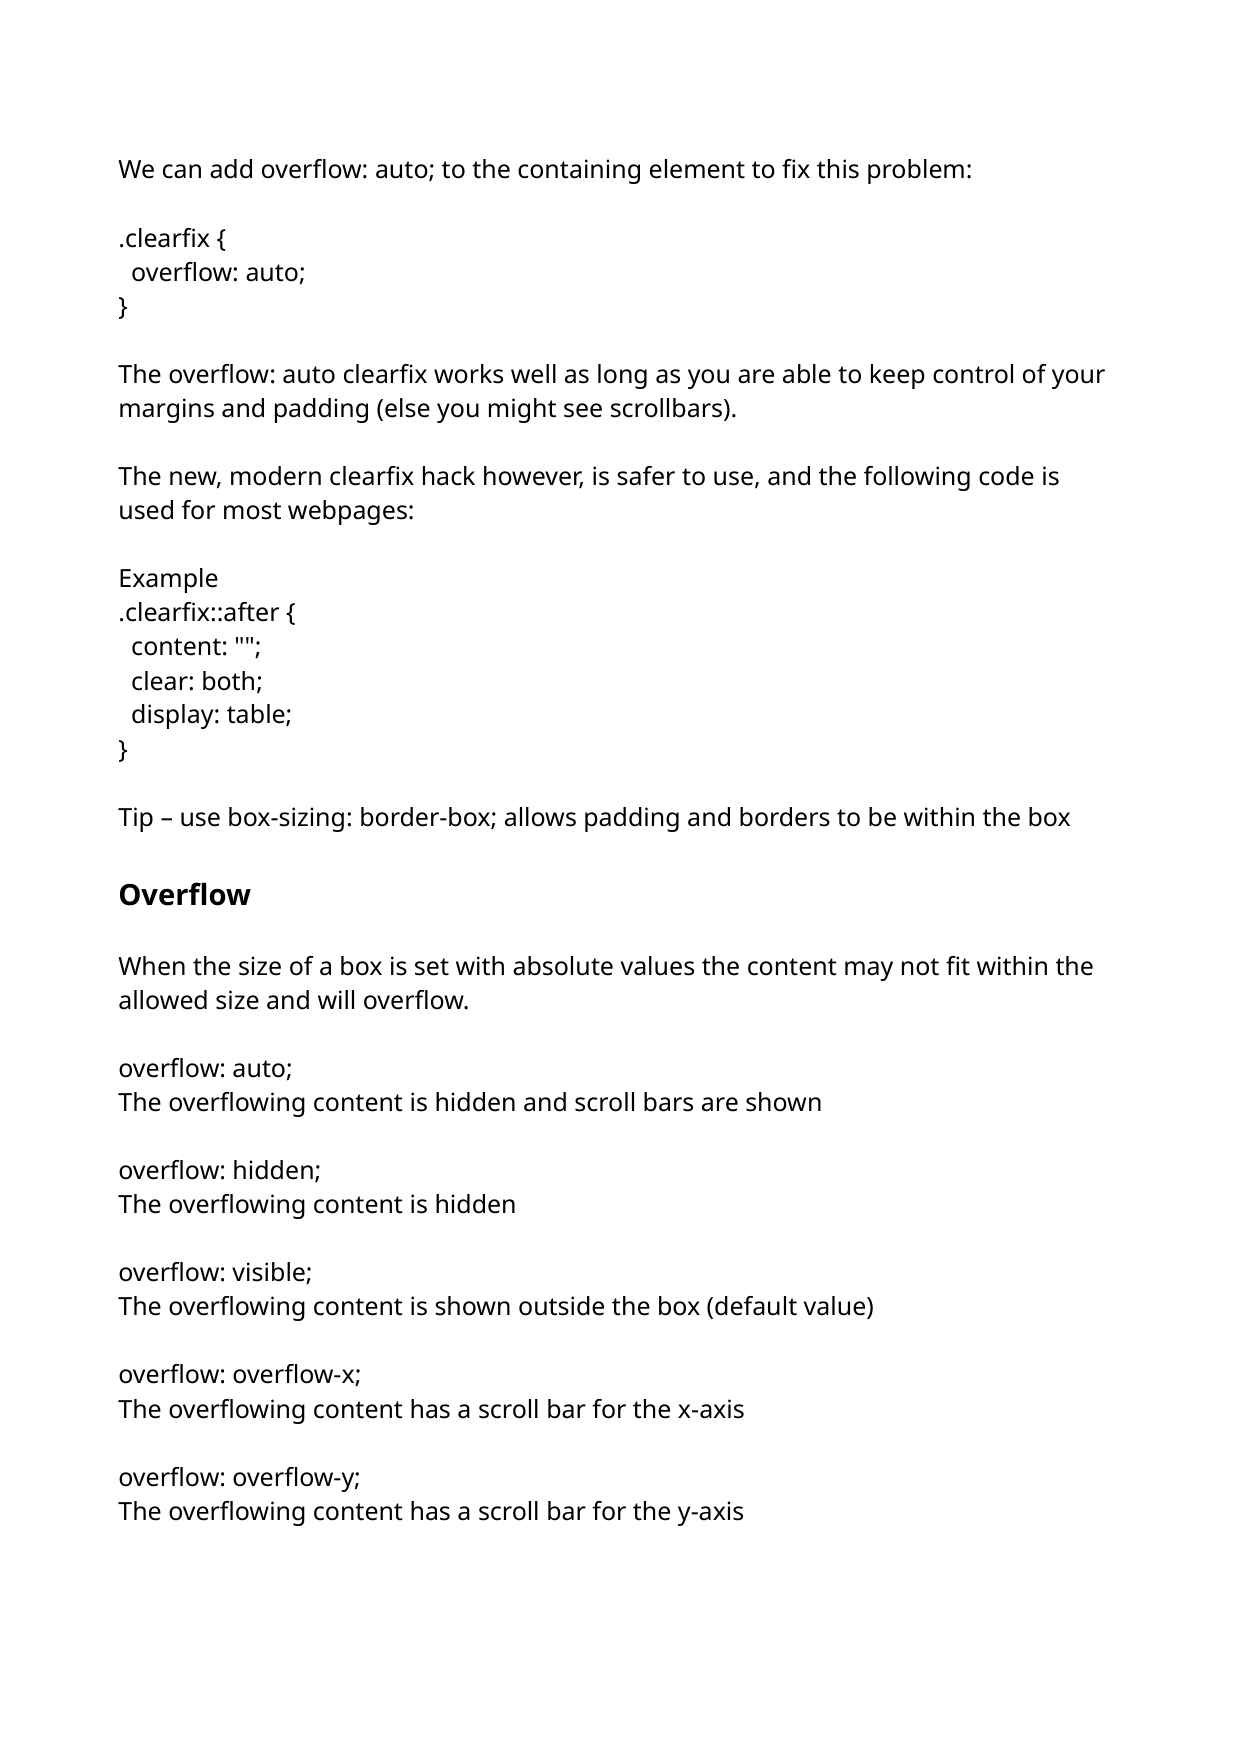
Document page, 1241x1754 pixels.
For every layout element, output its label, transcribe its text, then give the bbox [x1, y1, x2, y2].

text We can add overflow: auto; to the containing element to fix this problem: [118, 152, 1122, 186]
text overflow: visible; [118, 1255, 1122, 1289]
text The overflowing content is shown outside the box (default value) [118, 1289, 1122, 1323]
text The new, modern clearfix hack however, is safer to use, and the following code is used for most webpages: [118, 459, 1122, 527]
text The overflowing content has a scroll bar for the y-axis [118, 1493, 1122, 1527]
text overflow: auto; [118, 1051, 1122, 1085]
text The overflowing content is hidden [118, 1187, 1122, 1221]
text The overflowing content has a scroll bar for the x-axis [118, 1391, 1122, 1425]
text The overflowing content is hidden and scroll bars are shown [118, 1085, 1122, 1119]
text display: table; [118, 697, 1122, 731]
text .clearfix { [118, 220, 1122, 254]
text Example [118, 561, 1122, 595]
text Overflow [118, 875, 1122, 914]
text content: ""; [118, 629, 1122, 663]
text The overflow: auto clearfix works well as long as you are able to keep control of your margins and padding (else you might see scrollbars). [118, 357, 1122, 425]
text When the size of a box is set with absolute values the content may not fit within the allowed size and will overflow. [118, 948, 1122, 1017]
text } [118, 731, 1122, 765]
text clear: both; [118, 663, 1122, 697]
text Tip – use box-sizing: border-box; allows padding and borders to be within the box [118, 799, 1122, 833]
text overflow: auto; [118, 254, 1122, 288]
text } [118, 288, 1122, 322]
text overflow: overflow-x; [118, 1357, 1122, 1391]
text overflow: hidden; [118, 1153, 1122, 1187]
text overflow: overflow-y; [118, 1459, 1122, 1493]
text .clearfix::after { [118, 595, 1122, 629]
